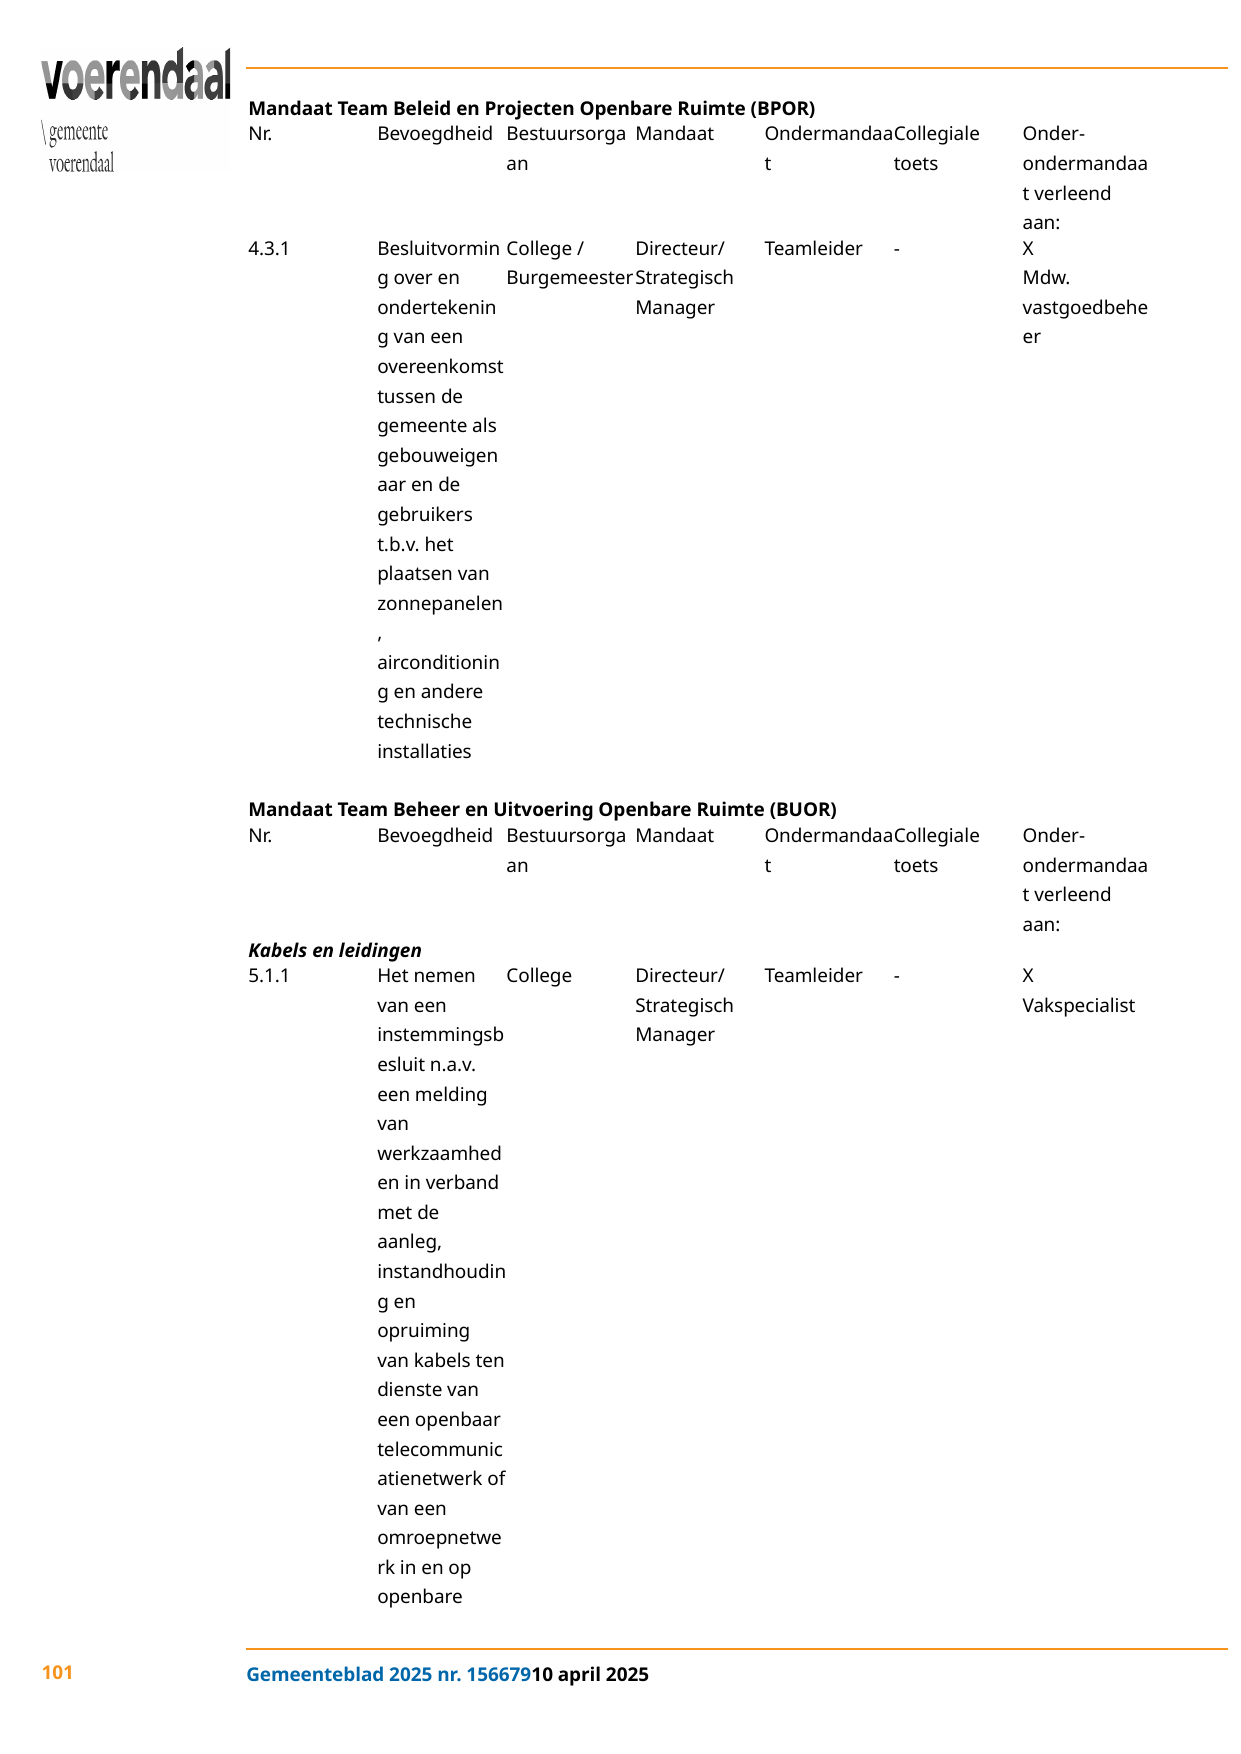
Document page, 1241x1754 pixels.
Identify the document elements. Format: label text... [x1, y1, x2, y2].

table_header Mandaat Team Beheer en Uitvoering Openbare Ruimte (BUOR) [248, 797, 1152, 822]
picture [41, 47, 231, 172]
table_header Mandaat Team Beleid en Projecten Openbare Ruimte (BPOR) [248, 95, 1152, 121]
table_cell Teamleider [764, 235, 893, 764]
table_cell X Vakspecialist [1023, 963, 1152, 1609]
table_cell Mandaat [635, 822, 764, 937]
table_cell Bevoegdheid [377, 121, 506, 235]
table_cell Bevoegdheid [377, 822, 506, 937]
table_cell Ondermandaat [764, 822, 893, 937]
table_cell Ondermandaat [764, 121, 893, 235]
table_cell 5.1.1 [248, 963, 377, 1609]
table_cell Bestuursorgaan [506, 822, 635, 937]
table_cell Directeur/ Strategisch Manager [635, 963, 764, 1609]
table_cell Onder-ondermandaat verleend aan: [1023, 121, 1152, 235]
table_cell Collegiale toets [894, 822, 1022, 937]
table_cell Besluitvorming over en ondertekening van een overeenkomst tussen de gemeente als gebouweigenaar en de gebruikers t.b.v. het plaatsen van zonnepanelen, airconditioning en andere technische installaties [377, 235, 506, 764]
table_cell Directeur/ Strategisch Manager [635, 235, 764, 764]
table_cell Nr. [248, 822, 377, 937]
table_cell Mandaat [635, 121, 764, 235]
table_cell Nr. [248, 121, 377, 235]
table_cell X Mdw. vastgoedbeheer [1023, 235, 1152, 764]
table_cell College / Burgemeester [506, 235, 635, 764]
table_cell Teamleider [764, 963, 893, 1609]
table_cell Onder-ondermandaat verleend aan: [1023, 822, 1152, 937]
table_cell - [894, 963, 1022, 1609]
table_cell Kabels en leidingen [248, 937, 1152, 962]
table_cell Collegiale toets [894, 121, 1022, 235]
table_cell 4.3.1 [248, 235, 377, 764]
table_cell Bestuursorgaan [506, 121, 635, 235]
table_cell College [506, 963, 635, 1609]
table_cell - [894, 235, 1022, 764]
table_cell Het nemen van een instemmingsbesluit n.a.v. een melding van werkzaamheden in verband met de aanleg, instandhouding en opruiming van kabels ten dienste van een openbaar telecommunicatienetwerk of van een omroepnetwerk in en op openbare [377, 963, 506, 1609]
